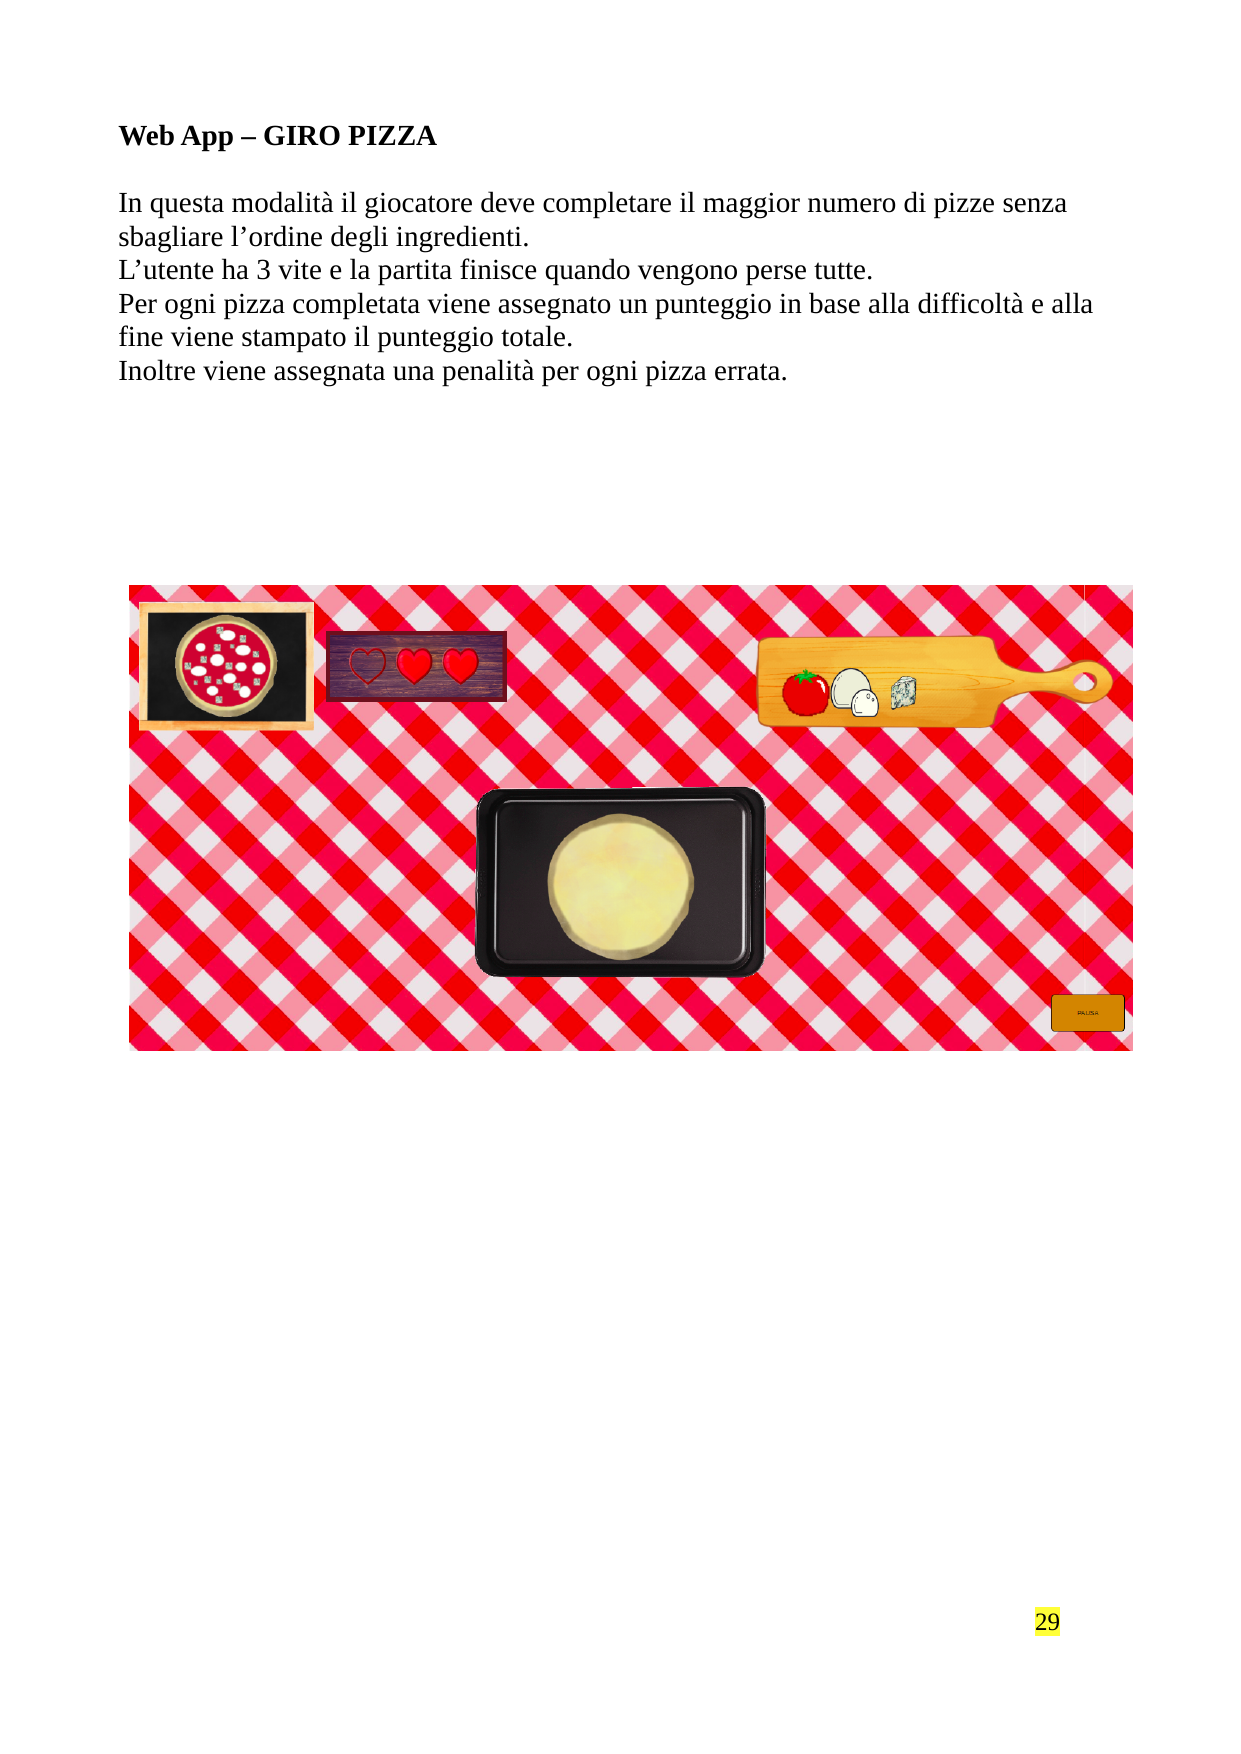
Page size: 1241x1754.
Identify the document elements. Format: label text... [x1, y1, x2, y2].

text In questa modalità il giocatore deve completare il maggior numero di pizze senza sbagliare l’ordine degli ingredienti. [118, 185, 1122, 252]
text Inoltre viene assegnata una penalità per ogni pizza errata. [118, 353, 1122, 386]
text L’utente ha 3 vite e la partita finisce quando vengono perse tutte. [118, 252, 1122, 286]
text Web App – GIRO PIZZA [118, 118, 1122, 152]
picture [129, 585, 1133, 1051]
text Per ogni pizza completata viene assegnato un punteggio in base alla difficoltà e alla fine viene stampato il punteggio totale. [118, 286, 1122, 353]
